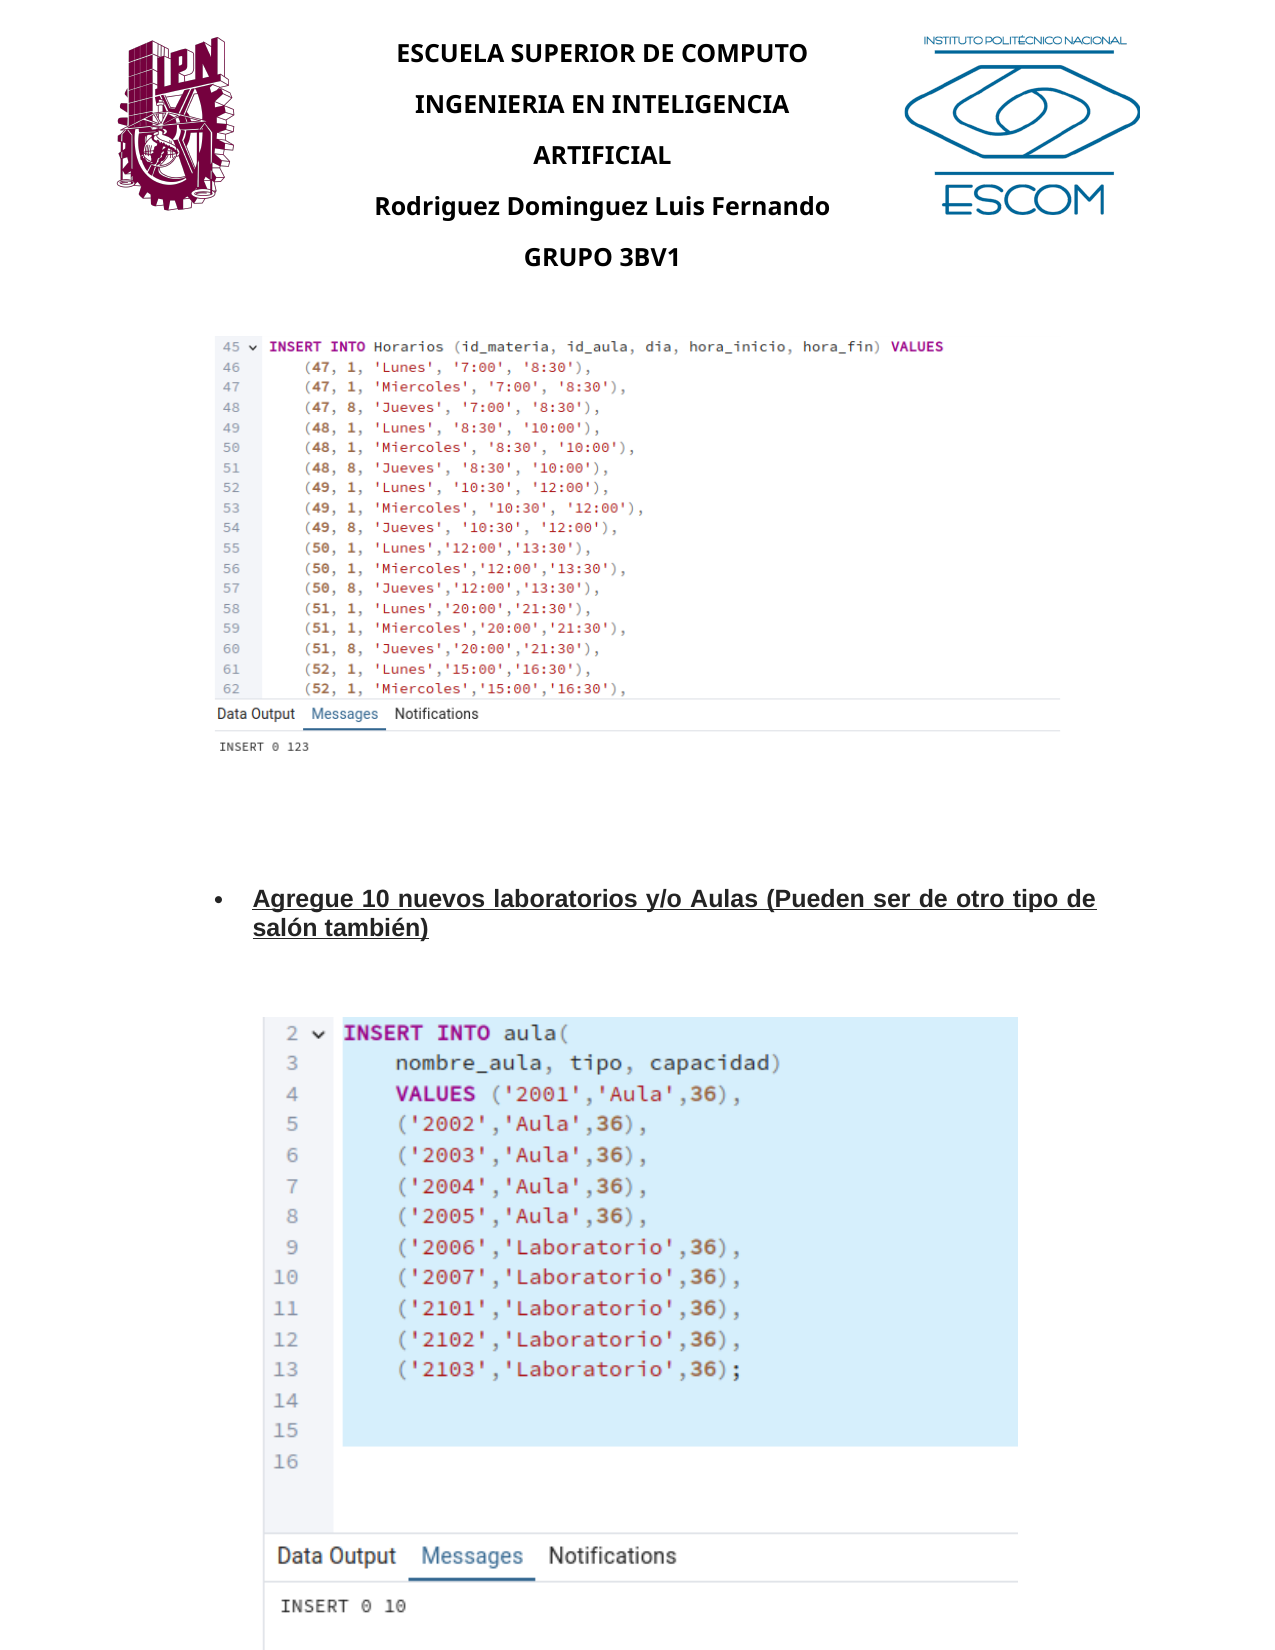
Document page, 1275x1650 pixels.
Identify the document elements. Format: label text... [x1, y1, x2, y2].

picture [257, 1017, 1018, 1650]
list Agregue 10 nuevos laboratorios y/o Aulas (Pueden ser de otro tipo de salón también) [215, 884, 1098, 941]
picture [214, 336, 1061, 758]
picture [904, 35, 1140, 108]
picture [904, 117, 1140, 215]
picture [1031, 209, 1045, 215]
picture [909, 69, 1087, 154]
picture [1038, 188, 1067, 211]
picture [1000, 93, 1044, 130]
picture [114, 35, 245, 214]
picture [1078, 192, 1100, 215]
picture [957, 69, 1137, 154]
